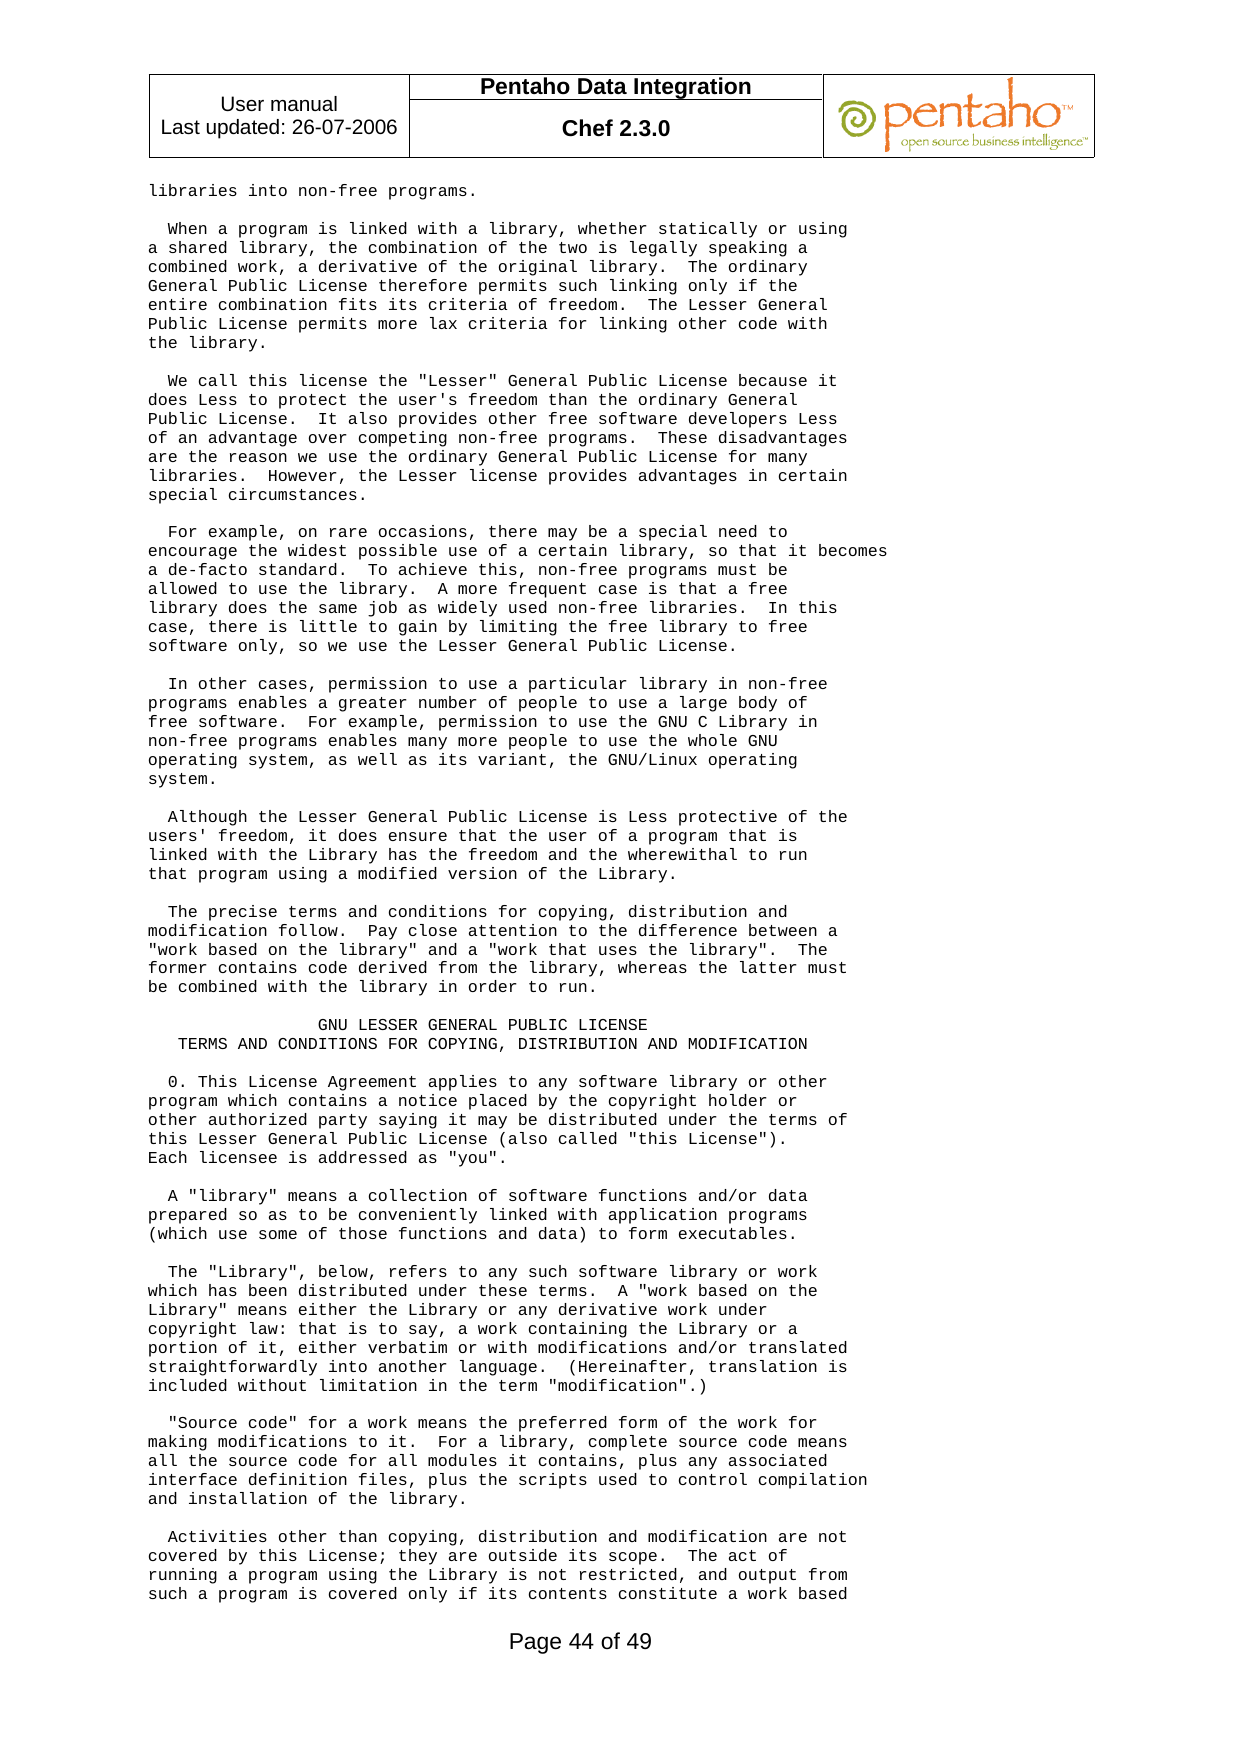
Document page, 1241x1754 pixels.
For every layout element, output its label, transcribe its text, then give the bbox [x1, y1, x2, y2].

text libraries into non-free programs. When a program is linked with a library, whether statically or using a shared library, the combination of the two is legally speaking a combined work, a derivative of the original library. The ordinary General Public License therefore permits such linking only if the entire combination fits its criteria of freedom. The Lesser General Public License permits more lax criteria for linking other code with the library. We call this license the "Lesser" General Public License because it does Less to protect the user's freedom than the ordinary General Public License. It also provides other free software developers Less of an advantage over competing non-free programs. These disadvantages are the reason we use the ordinary General Public License for many libraries. However, the Lesser license provides advantages in certain special circumstances. For example, on rare occasions, there may be a special need to encourage the widest possible use of a certain library, so that it becomes a de-facto standard. To achieve this, non-free programs must be allowed to use the library. A more frequent case is that a free library does the same job as widely used non-free libraries. In this case, there is little to gain by limiting the free library to free software only, so we use the Lesser General Public License. In other cases, permission to use a particular library in non-free programs enables a greater number of people to use a large body of free software. For example, permission to use the GNU C Library in non-free programs enables many more people to use the whole GNU operating system, as well as its variant, the GNU/Linux operating system. Although the Lesser General Public License is Less protective of the users' freedom, it does ensure that the user of a program that is linked with the Library has the freedom and the wherewithal to run that program using a modified version of the Library. The precise terms and conditions for copying, distribution and modification follow. Pay close attention to the difference between a "work based on the library" and a "work that uses the library". The former contains code derived from the library, whereas the latter must be combined with the library in order to run. GNU LESSER GENERAL PUBLIC LICENSE TERMS AND CONDITIONS FOR COPYING, DISTRIBUTION AND MODIFICATION 0. This License Agreement applies to any software library or other program which contains a notice placed by the copyright holder or other authorized party saying it may be distributed under the terms of this Lesser General Public License (also called "this License"). Each licensee is addressed as "you". A "library" means a collection of software functions and/or data prepared so as to be conveniently linked with application programs (which use some of those functions and data) to form executables. The "Library", below, refers to any such software library or work which has been distributed under these terms. A "work based on the Library" means either the Library or any derivative work under copyright law: that is to say, a work containing the Library or a portion of it, either verbatim or with modifications and/or translated straightforwardly into another language. (Hereinafter, translation is included without limitation in the term "modification".) "Source code" for a work means the preferred form of the work for making modifications to it. For a library, complete source code means all the source code for all modules it contains, plus any associated interface definition files, plus the scripts used to control compilation and installation of the library. Activities other than copying, distribution and modification are not covered by this License; they are outside its scope. The act of running a program using the Library is not restricted, and output from such a program is covered only if its contents constitute a work based [148, 183, 1092, 1604]
